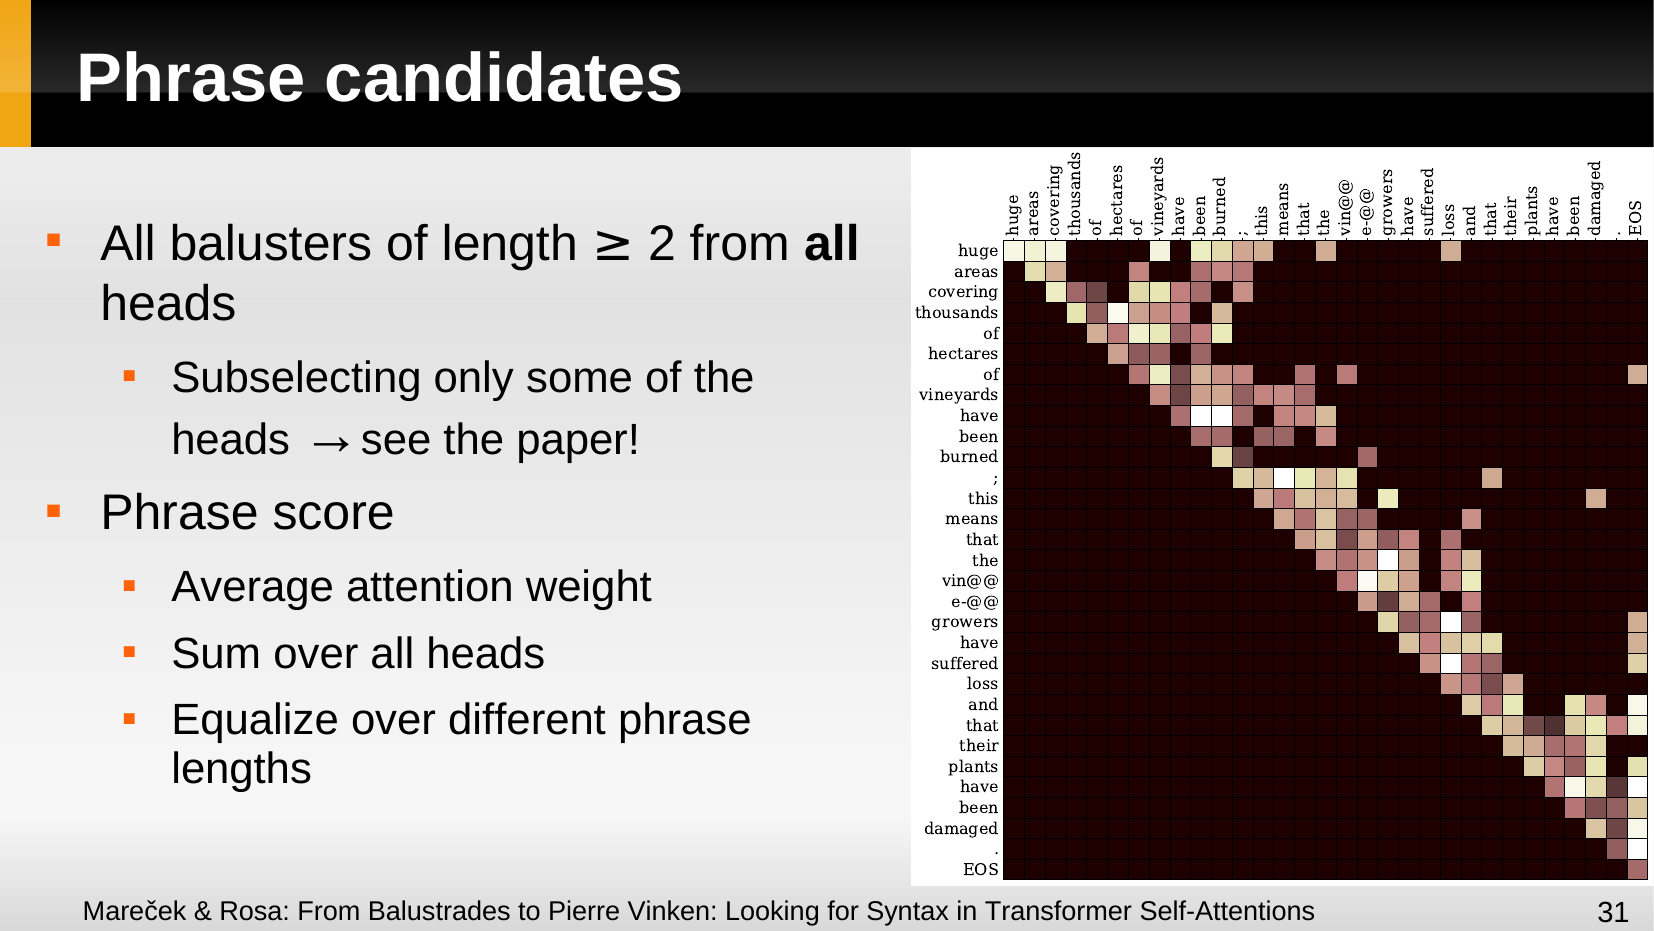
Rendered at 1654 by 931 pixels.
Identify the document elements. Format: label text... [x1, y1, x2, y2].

title Phrase candidates [76, 0, 1625, 156]
picture [0, 0, 1654, 931]
list All balusters of length ≥ 2 from all heads Subselecting only some of the heads →see the paper! Phrase score Average attention weight Sum over all heads Equalize over different phrase lengths [29, 206, 886, 821]
